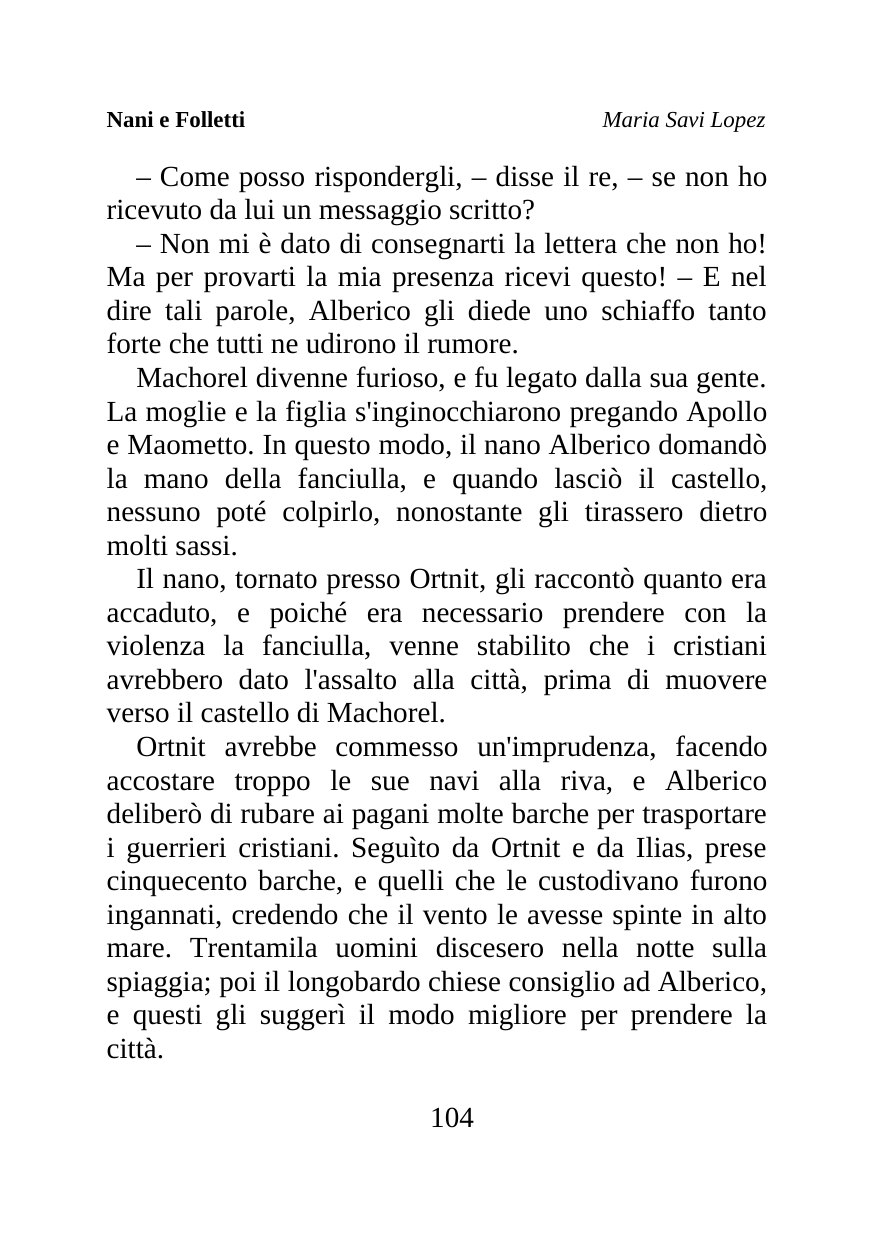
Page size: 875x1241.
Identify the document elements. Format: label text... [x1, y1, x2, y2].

text Il nano, tornato presso Ortnit, gli raccontò quanto era accaduto, e poiché era necessario prendere con la violenza la fanciulla, venne stabilito che i cristiani avrebbero dato l'assalto alla città, prima di muovere verso il castello di Machorel. [106, 561, 768, 729]
text – Come posso rispondergli, – disse il re, – se non ho ricevuto da lui un messaggio scritto? [106, 159, 768, 226]
text – Non mi è dato di consegnarti la lettera che non ho! Ma per provarti la mia presenza ricevi questo! – E nel dire tali parole, Alberico gli diede uno schiaffo tanto forte che tutti ne udirono il rumore. [106, 226, 768, 360]
text Machorel divenne furioso, e fu legato dalla sua gente. La moglie e la figlia s'inginocchiarono pregando Apollo e Maometto. In questo modo, il nano Alberico domandò la mano della fanciulla, e quando lasciò il castello, nessuno poté colpirlo, nonostante gli tirassero dietro molti sassi. [106, 360, 768, 561]
text Ortnit avrebbe commesso un'imprudenza, facendo accostare troppo le sue navi alla riva, e Alberico deliberò di rubare ai pagani molte barche per trasportare i guerrieri cristiani. Seguìto da Ortnit e da Ilias, prese cinquecento barche, e quelli che le custodivano furono ingannati, credendo che il vento le avesse spinte in alto mare. Trentamila uomini discesero nella notte sulla spiaggia; poi il longobardo chiese consiglio ad Alberico, e questi gli suggerì il modo migliore per prendere la città. [106, 729, 768, 1064]
